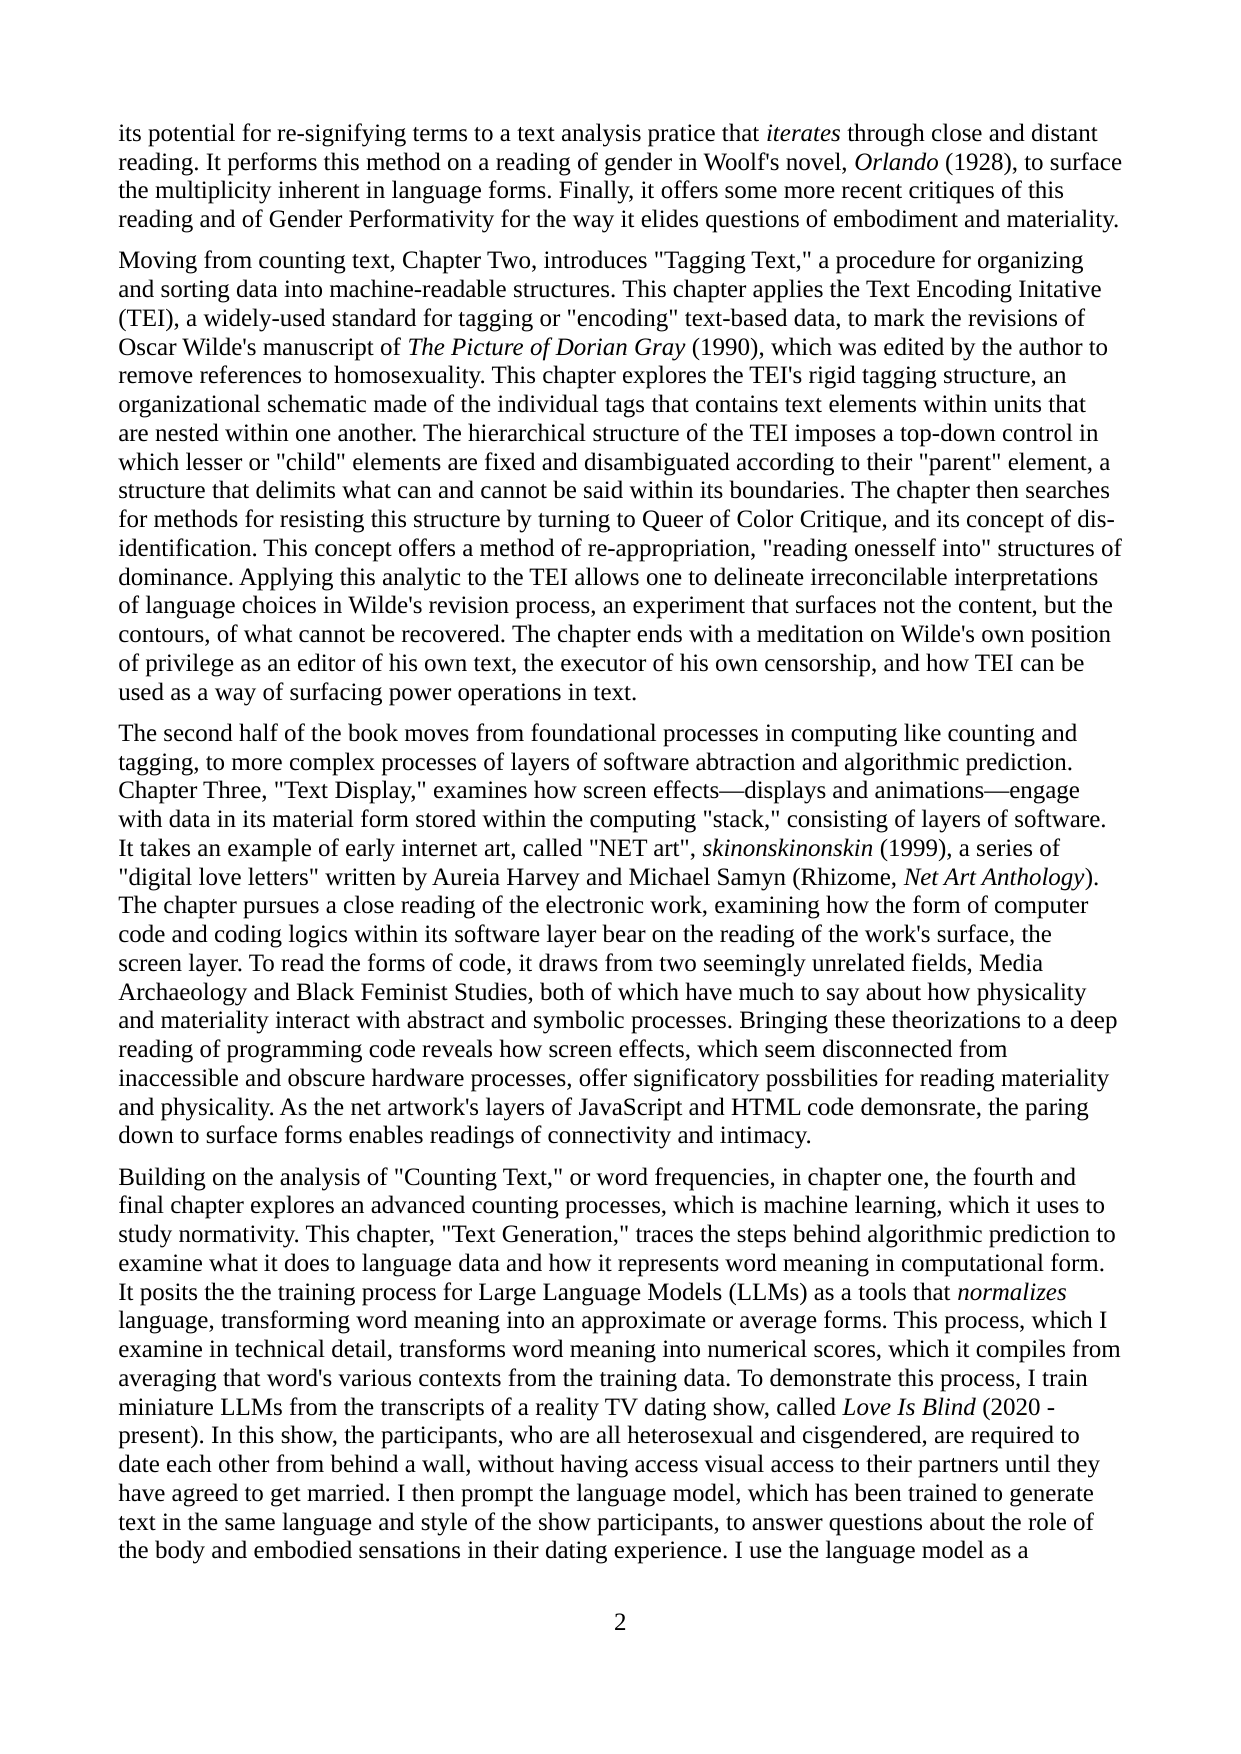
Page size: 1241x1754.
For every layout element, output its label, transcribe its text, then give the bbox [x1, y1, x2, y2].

text Moving from counting text, Chapter Two, introduces "Tagging Text," a procedure for organizing and sorting data into machine-readable structures. This chapter applies the Text Encoding Initative (TEI), a widely-used standard for tagging or "encoding" text-based data, to mark the revisions of Oscar Wilde's manuscript of The Picture of Dorian Gray (1990), which was edited by the author to remove references to homosexuality. This chapter explores the TEI's rigid tagging structure, an organizational schematic made of the individual tags that contains text elements within units that are nested within one another. The hierarchical structure of the TEI imposes a top-down control in which lesser or "child" elements are fixed and disambiguated according to their "parent" element, a structure that delimits what can and cannot be said within its boundaries. The chapter then searches for methods for resisting this structure by turning to Queer of Color Critique, and its concept of dis-identification. This concept offers a method of re-appropriation, "reading onesself into" structures of dominance. Applying this analytic to the TEI allows one to delineate irreconcilable interpretations of language choices in Wilde's revision process, an experiment that surfaces not the content, but the contours, of what cannot be recovered. The chapter ends with a meditation on Wilde's own position of privilege as an editor of his own text, the executor of his own censorship, and how TEI can be used as a way of surfacing power operations in text. [118, 246, 1122, 706]
text Building on the analysis of "Counting Text," or word frequencies, in chapter one, the fourth and final chapter explores an advanced counting processes, which is machine learning, which it uses to study normativity. This chapter, "Text Generation," traces the steps behind algorithmic prediction to examine what it does to language data and how it represents word meaning in computational form. It posits the the training process for Large Language Models (LLMs) as a tools that normalizes language, transforming word meaning into an approximate or average forms. This process, which I examine in technical detail, transforms word meaning into numerical scores, which it compiles from averaging that word's various contexts from the training data. To demonstrate this process, I train miniature LLMs from the transcripts of a reality TV dating show, called Love Is Blind (2020 - present). In this show, the participants, who are all heterosexual and cisgendered, are required to date each other from behind a wall, without having access visual access to their partners until they have agreed to get married. I then prompt the language model, which has been trained to generate text in the same language and style of the show participants, to answer questions about the role of the body and embodied sensations in their dating experience. I use the language model as a [118, 1162, 1122, 1564]
text The second half of the book moves from foundational processes in computing like counting and tagging, to more complex processes of layers of software abtraction and algorithmic prediction. Chapter Three, "Text Display," examines how screen effects—displays and animations—engage with data in its material form stored within the computing "stack," consisting of layers of software. It takes an example of early internet art, called "NET art", skinonskinonskin (1999), a series of "digital love letters" written by Aureia Harvey and Michael Samyn (Rhizome, Net Art Anthology). The chapter pursues a close reading of the electronic work, examining how the form of computer code and coding logics within its software layer bear on the reading of the work's surface, the screen layer. To read the forms of code, it draws from two seemingly unrelated fields, Media Archaeology and Black Feminist Studies, both of which have much to say about how physicality and materiality interact with abstract and symbolic processes. Bringing these theorizations to a deep reading of programming code reveals how screen effects, which seem disconnected from inaccessible and obscure hardware processes, offer significatory possbilities for reading materiality and physicality. As the net artwork's layers of JavaScript and HTML code demonsrate, the paring down to surface forms enables readings of connectivity and intimacy. [118, 718, 1122, 1149]
text its potential for re-signifying terms to a text analysis pratice that iterates through close and distant reading. It performs this method on a reading of gender in Woolf's novel, Orlando (1928), to surface the multiplicity inherent in language forms. Finally, it offers some more recent critiques of this reading and of Gender Performativity for the way it elides questions of embodiment and materiality. [118, 118, 1122, 233]
